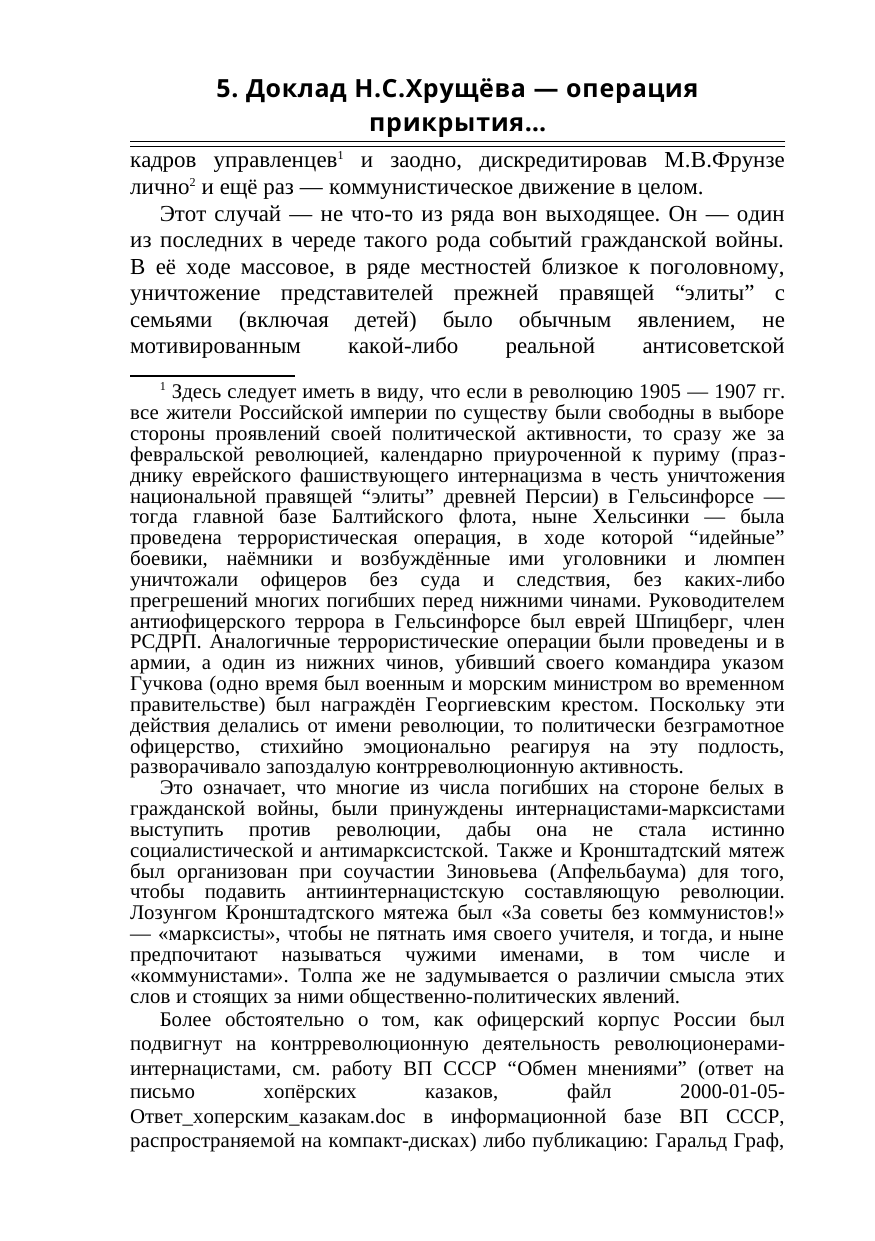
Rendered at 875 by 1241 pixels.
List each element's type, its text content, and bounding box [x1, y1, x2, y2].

text Здесь следует иметь в виду, что если в революцию 1905 — 1907 гг. все жители Российской империи по существу были свободны в выборе стороны проявлений своей политической активности, то сразу же за февральской революцией, календарно приуроченной к пуриму (праз­днику еврейского фашиствующего интернацизма в честь уничтожения национальной правящей “элиты” древней Персии) в Гельсинфорсе — тогда главной базе Балтийского флота, ныне Хельсинки — была проведена террористическая операция, в ходе которой “идейные” боевики, наёмники и возбуждённые ими уголовники и люмпен уничтожали офицеров без суда и следствия, без каких-либо прегрешений многих погибших перед нижними чинами. Руководителем антиофицерского террора в Гельсинфорсе был еврей Шпицберг, член РСДРП. Аналогичные террористические операции были проведены и в армии, а один из нижних чинов, убивший своего командира указом Гучкова (одно время был военным и морским министром во временном правительстве) был награждён Георгиевским крестом. Поскольку эти действия делались от имени революции, то политически безграмотное офицерство, стихийно эмоционально реагируя на эту подлость, разворачивало запоздалую контрреволюционную активность. [130, 382, 785, 778]
text Более обстоятельно о том, как офицерский корпус России был подвигнут на контрреволюционную деятельность революционерами-интерна­цис­тами, см. работу ВП СССР “Обмен мнениями” (ответ на письмо хопёрских казаков, файл 2000-01-05-Ответ_хоперским_казакам.doc в информационной базе ВП СССР, распространяемой на компакт-дисках) либо публикацию: Гаральд Граф, [130, 1007, 785, 1152]
text Это означает, что многие из числа погибших на стороне белых в гражданской войны, были принуждены интернацистами-марксистами выступить против революции, дабы она не стала истинно социалистической и антимарксистской. Также и Кронштадтский мятеж был организован при соучастии Зиновьева (Апфельбаума) для того, чтобы подавить антиинтернацистскую составляющую революции. Лозунгом Кронштадтского мятежа был «За советы без коммунистов!» — «марксисты», чтобы не пятнать имя своего учителя, и тогда, и ныне предпочитают называться чужими именами, в том числе и «коммунистами». Толпа же не задумывается о различии смысла этих слов и стоящих за ними общественно-политических явлений. [130, 778, 785, 1007]
text кадров управленцев и заодно, дискредитировав М.В.Фрунзе лично и ещё раз — коммунистическое движение в целом. [130, 147, 785, 199]
text Этот случай — не что-то из ряда вон выходящее. Он — один из последних в череде такого рода событий гражданской войны. В её ходе массовое, в ряде местностей близкое к поголовному, уничтожение представителей прежней правящей “элиты” с семьями (включая детей) было обычным явлением, не мотивированным какой-либо реальной антисоветской [130, 199, 785, 359]
